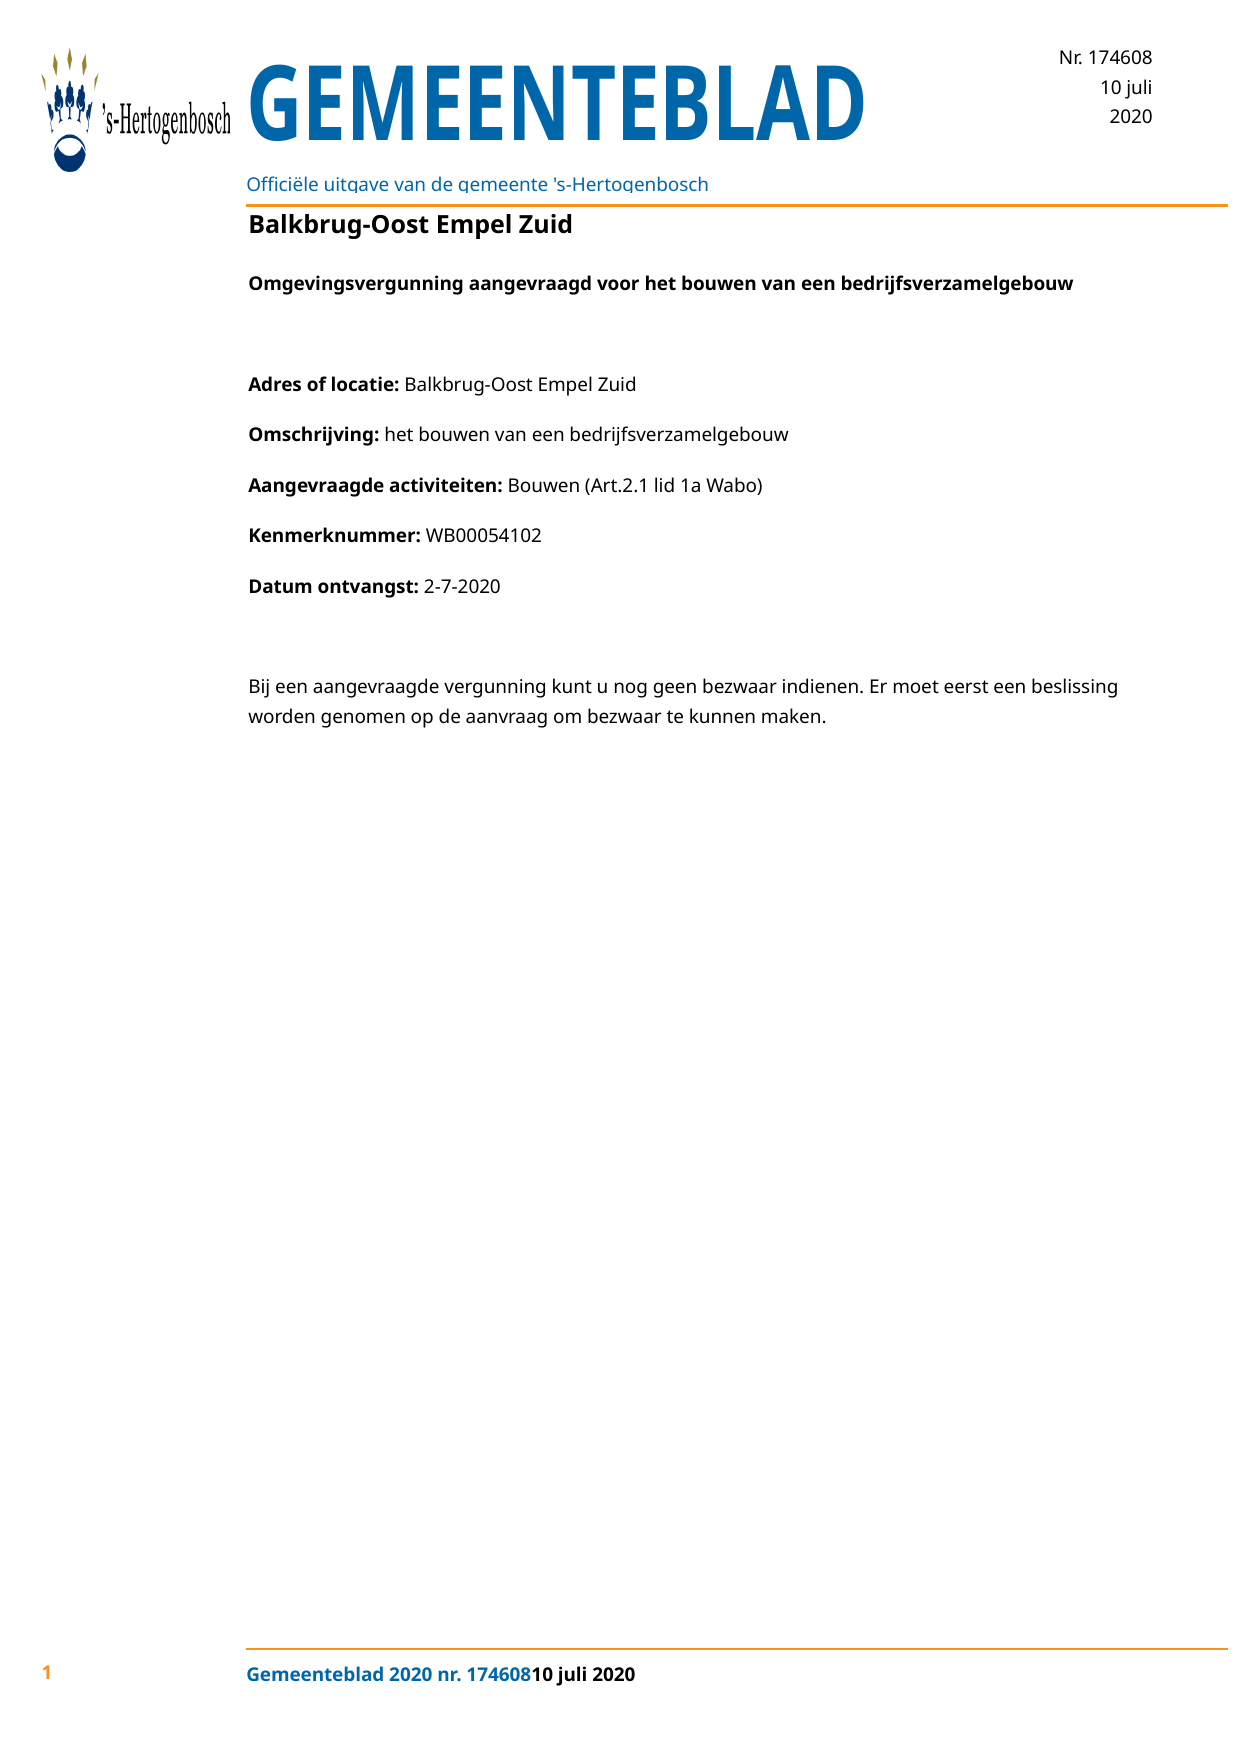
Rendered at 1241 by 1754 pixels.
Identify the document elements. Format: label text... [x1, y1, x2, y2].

text Kenmerknummer: WB00054102 [248, 522, 1152, 548]
text Adres of locatie: Balkbrug-Oost Empel Zuid [248, 371, 1152, 397]
text Datum ontvangst: 2-7-2020 [248, 573, 1152, 598]
text Aangevraagde activiteiten: Bouwen (Art.2.1 lid 1a Wabo) [248, 472, 1152, 498]
text Bij een aangevraagde vergunning kunt u nog geen bezwaar indienen. Er moet eerst een beslissing worden genomen op de aanvraag om bezwaar te kunnen maken. [248, 674, 1152, 729]
text Balkbrug-Oost Empel Zuid [248, 207, 1152, 241]
text Omgevingsvergunning aangevraagd voor het bouwen van een bedrijfsverzamelgebouw [248, 270, 1152, 296]
text Omschrijving: het bouwen van een bedrijfsverzamelgebouw [248, 422, 1152, 447]
picture [41, 47, 231, 172]
